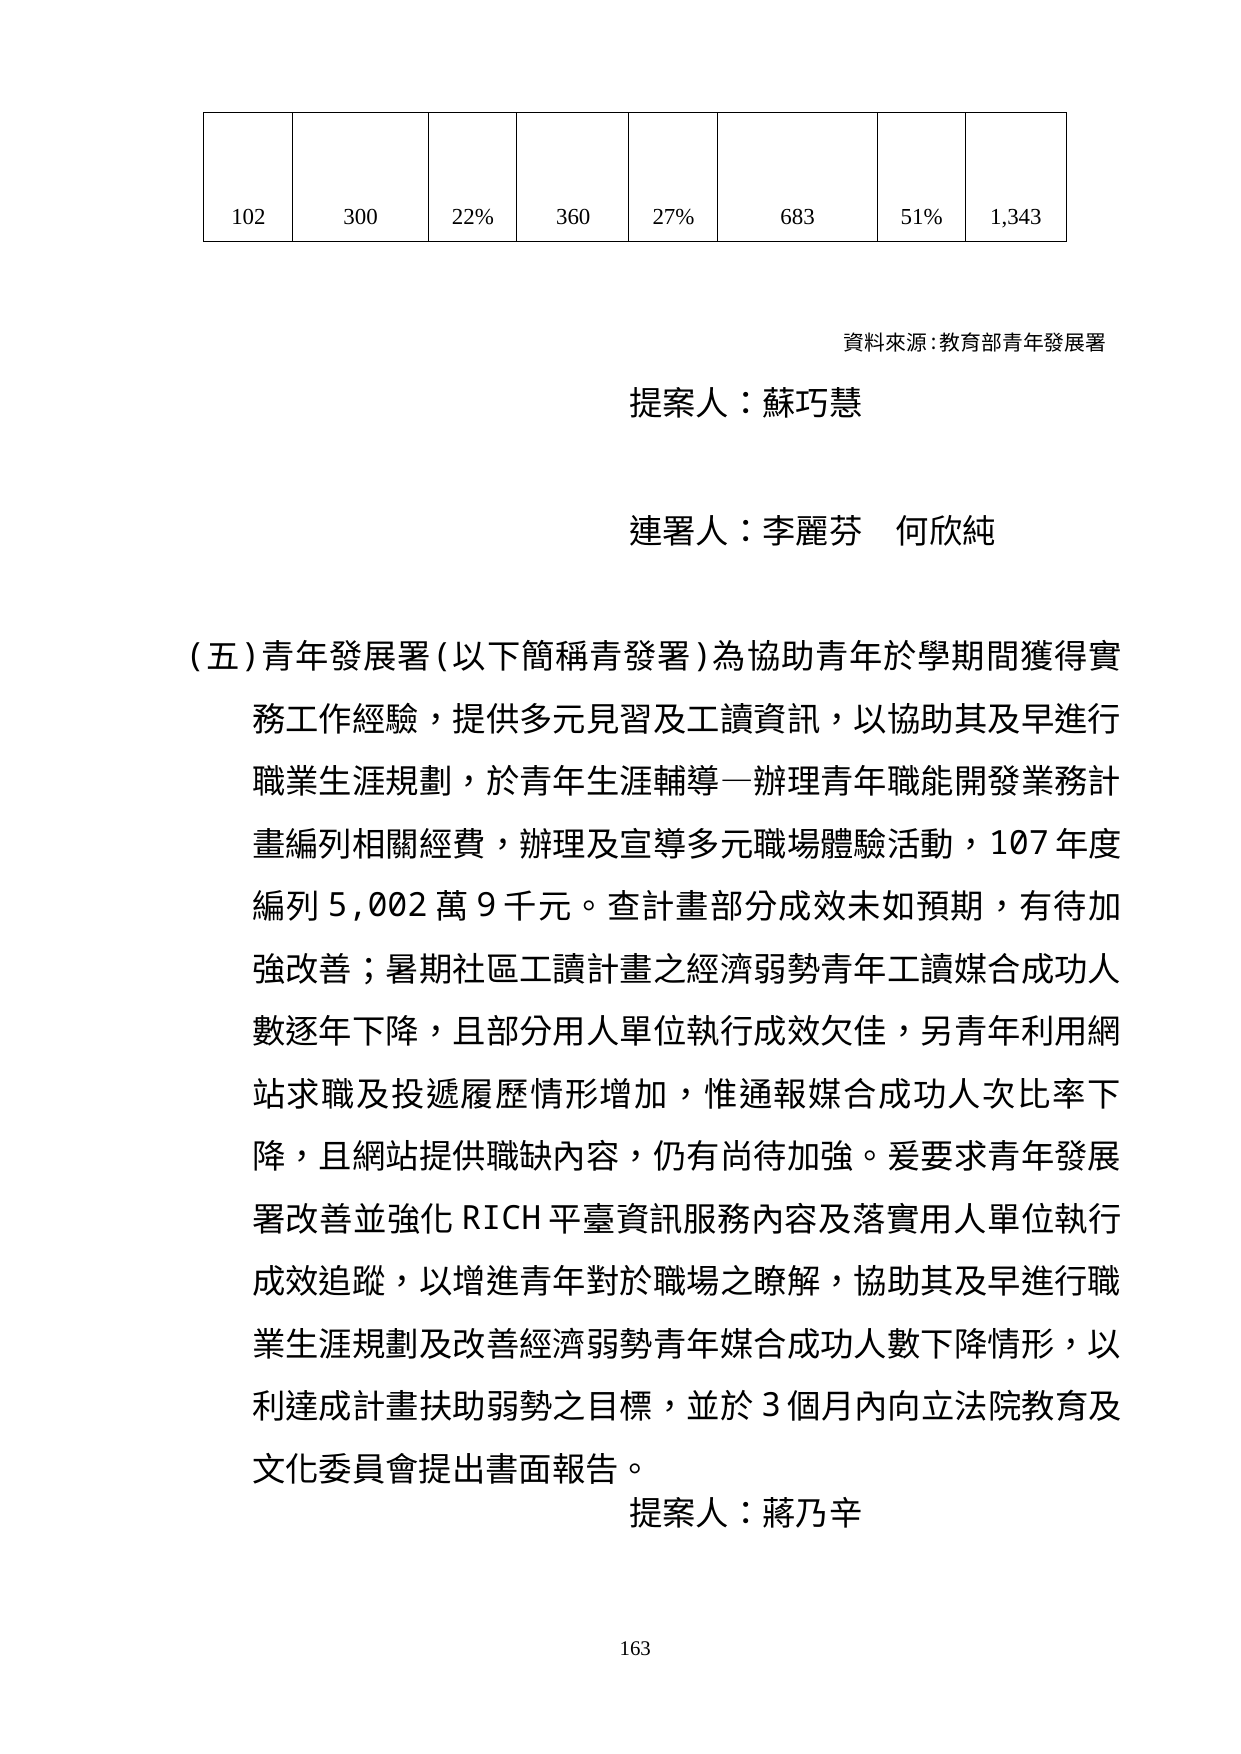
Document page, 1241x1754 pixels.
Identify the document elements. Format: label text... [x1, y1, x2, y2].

table_cell 360 [517, 113, 628, 241]
text 提案人：蔣乃辛 [229, 1487, 1122, 1535]
table_cell 27% [629, 113, 717, 241]
table_cell 51% [878, 113, 965, 241]
text 資料來源:教育部青年發展署 [244, 300, 1122, 362]
table_cell 1,343 [966, 113, 1066, 241]
table_cell 300 [293, 113, 428, 241]
table_cell 22% [429, 113, 516, 241]
table_cell 683 [718, 113, 877, 241]
text 提案人：蘇巧慧 [229, 377, 1122, 425]
table_cell 102 [204, 113, 292, 241]
text 連署人：李麗芬 何欣純 [229, 487, 1122, 550]
text (五)青年發展署(以下簡稱青發署)為協助青年於學期間獲得實務工作經驗，提供多元見習及工讀資訊，以協助其及早進行職業生涯規劃，於青年生涯輔導—辦理青年職能開發業務計畫編列相關經費，辦理及宣導多元職場體驗活動，107年度編列5,002萬9千元。查計畫部分成效未如預期，有待加強改善；暑期社區工讀計畫之經濟弱勢青年工讀媒合成功人數逐年下降，且部分用人單位執行成效欠佳，另青年利用網站求職及投遞履歷情形增加，惟通報媒合成功人次比率下降，且網站提供職缺內容，仍有尚待加強。爰要求青年發展署改善並強化RICH平臺資訊服務內容及落實用人單位執行成效追蹤，以增進青年對於職場之瞭解，協助其及早進行職業生涯規劃及改善經濟弱勢青年媒合成功人數下降情形，以利達成計畫扶助弱勢之目標，並於3個月內向立法院教育及文化委員會提出書面報告。 [185, 612, 1122, 1487]
